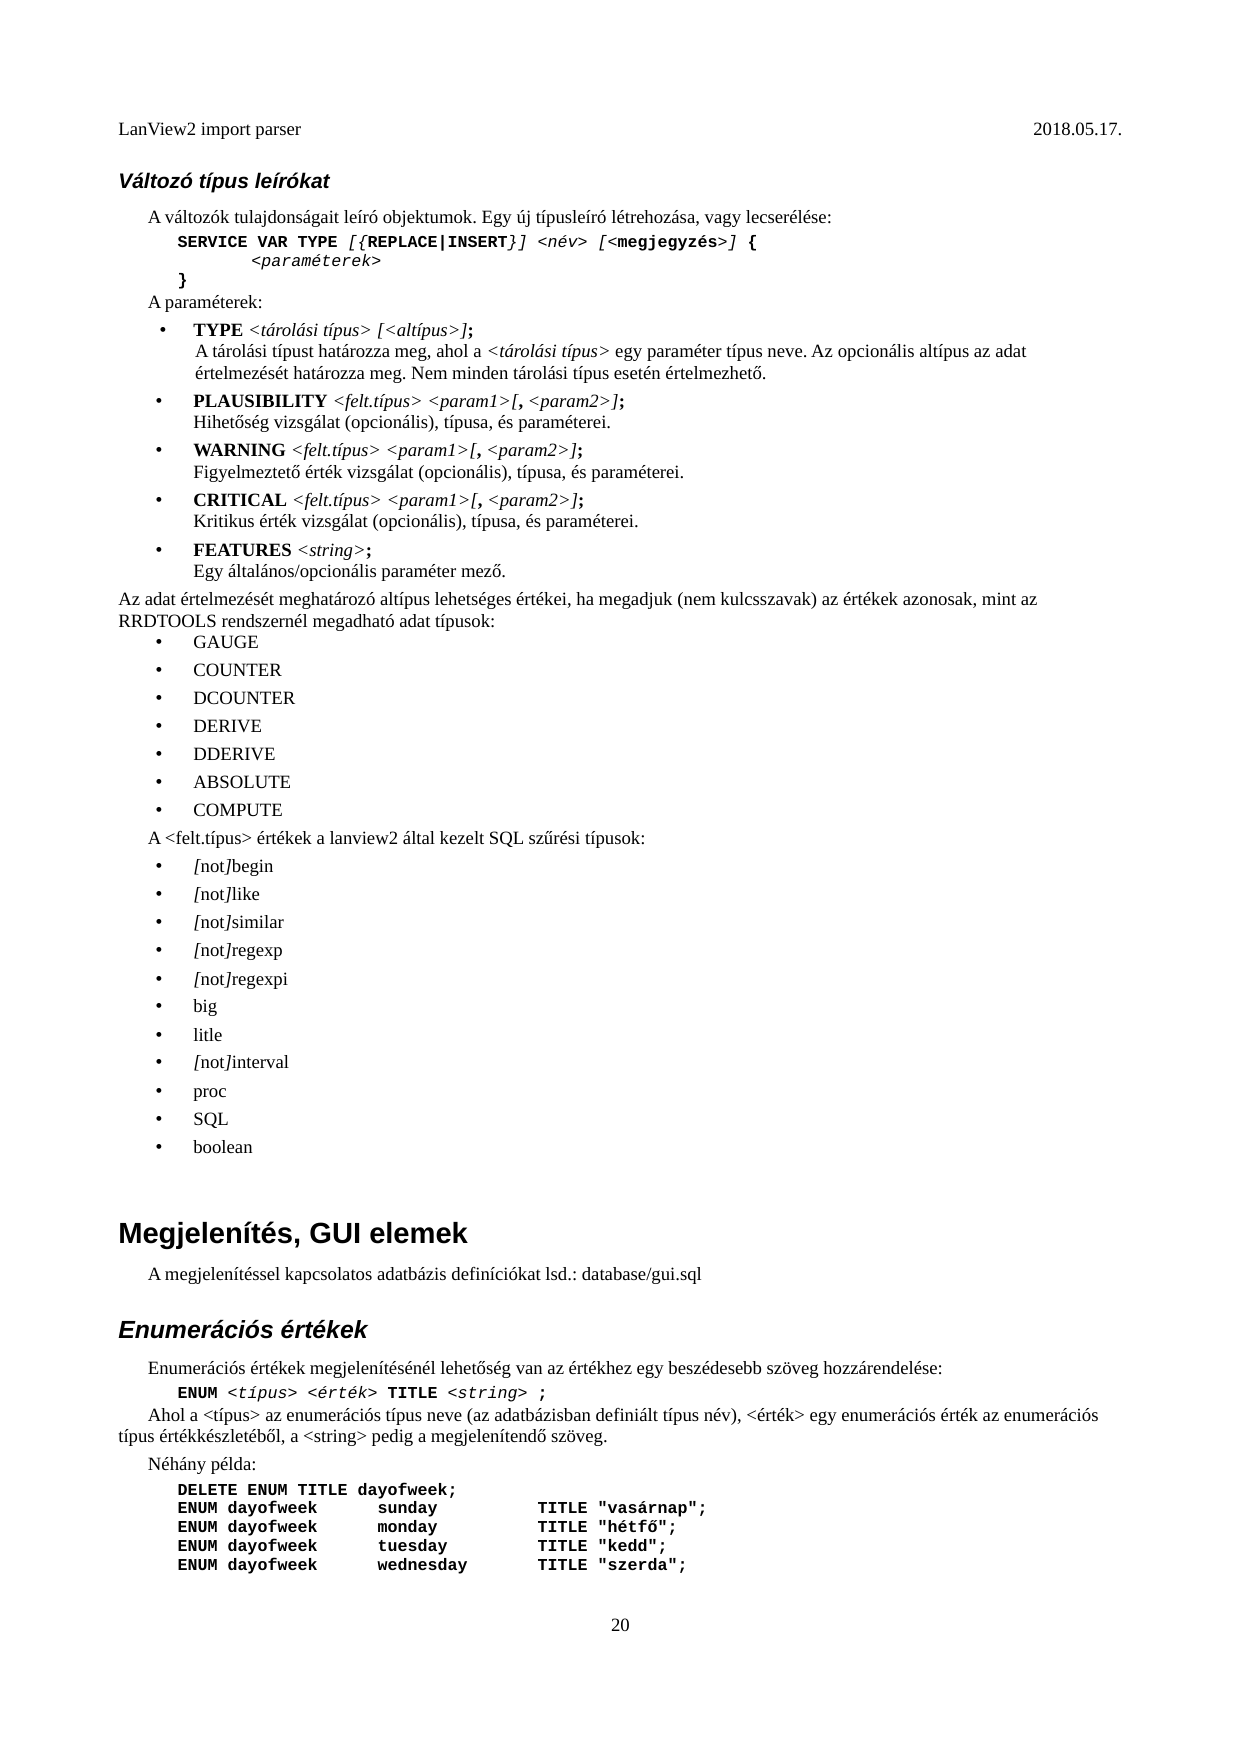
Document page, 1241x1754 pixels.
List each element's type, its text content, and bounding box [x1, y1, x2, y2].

list [not]like [156, 883, 1122, 905]
list litle [156, 1023, 1122, 1045]
text Ahol a <típus> az enumerációs típus neve (az adatbázisban definiált típus név), <érték> egy enumerációs érték az enumerációs típus értékkészletéből, a <string> pedig a megjelenítendő szöveg. [118, 1403, 1122, 1447]
list TYPE <tárolási típus> [<altípus>]; A tárolási típust határozza meg, ahol a <tárolási típus> egy paraméter típus neve. Az opcionális altípus az adat értelmezését határozza meg. Nem minden tárolási típus esetén értelmezhető. [159, 318, 1122, 383]
text ENUM dayofweek sunday TITLE "vasárnap"; [177, 1500, 1122, 1519]
list [not]similar [156, 911, 1122, 933]
text Néhány példa: [118, 1453, 1122, 1475]
text A megjelenítéssel kapcsolatos adatbázis definíciókat lsd.: database/gui.sql [118, 1263, 1122, 1284]
list COUNTER [156, 659, 1122, 681]
list WARNING <felt.típus> <param1>[, <param2>]; Figyelmeztető érték vizsgálat (opcionális), típusa, és paraméterei. [156, 439, 1122, 482]
text DELETE ENUM TITLE dayofweek; [177, 1481, 1122, 1500]
list [not]interval [156, 1051, 1122, 1073]
text Az adat értelmezését meghatározó altípus lehetséges értékei, ha megadjuk (nem kulcsszavak) az értékek azonosak, mint az RRDTOOLS rendszernél megadható adat típusok: [118, 588, 1122, 631]
text A <felt.típus> értékek a lanview2 által kezelt SQL szűrési típusok: [118, 827, 1122, 849]
text ENUM dayofweek wednesday TITLE "szerda"; [177, 1557, 1122, 1575]
text ENUM <típus> <érték> TITLE <string> ; [177, 1385, 1122, 1403]
subtitle Enumerációs értékek [118, 1316, 1122, 1344]
list DERIVE [156, 715, 1122, 737]
list FEATURES <string>; Egy általános/opcionális paraméter mező. [156, 538, 1122, 582]
list DCOUNTER [156, 687, 1122, 709]
subtitle Változó típus leírókat [118, 169, 1122, 193]
list GAUGE [156, 631, 1122, 653]
list [not]begin [156, 855, 1122, 877]
list proc [156, 1079, 1122, 1101]
text ENUM dayofweek tuesday TITLE "kedd"; [177, 1538, 1122, 1557]
list big [156, 995, 1122, 1017]
list CRITICAL <felt.típus> <param1>[, <param2>]; Kritikus érték vizsgálat (opcionális), típusa, és paraméterei. [156, 489, 1122, 532]
text A paraméterek: [118, 291, 1122, 312]
text SERVICE VAR TYPE [{REPLACE|INSERT}] <név> [<megjegyzés>] { [177, 234, 1122, 253]
list ABSOLUTE [156, 771, 1122, 793]
list [not]regexpi [156, 967, 1122, 989]
list PLAUSIBILITY <felt.típus> <param1>[, <param2>]; Hihetőség vizsgálat (opcionális), típusa, és paraméterei. [156, 390, 1122, 433]
list DDERIVE [156, 743, 1122, 765]
list boolean [156, 1136, 1122, 1157]
text } [177, 272, 1122, 291]
text <paraméterek> [177, 253, 1122, 272]
list SQL [156, 1107, 1122, 1129]
text ENUM dayofweek monday TITLE "hétfő"; [177, 1519, 1122, 1538]
subtitle Megjelenítés, GUI elemek [118, 1217, 1122, 1250]
text A változók tulajdonságait leíró objektumok. Egy új típusleíró létrehozása, vagy lecserélése: [118, 206, 1122, 227]
list COMPUTE [156, 799, 1122, 821]
list [not]regexp [156, 939, 1122, 961]
text Enumerációs értékek megjelenítésénél lehetőség van az értékhez egy beszédesebb szöveg hozzárendelése: [118, 1357, 1122, 1378]
